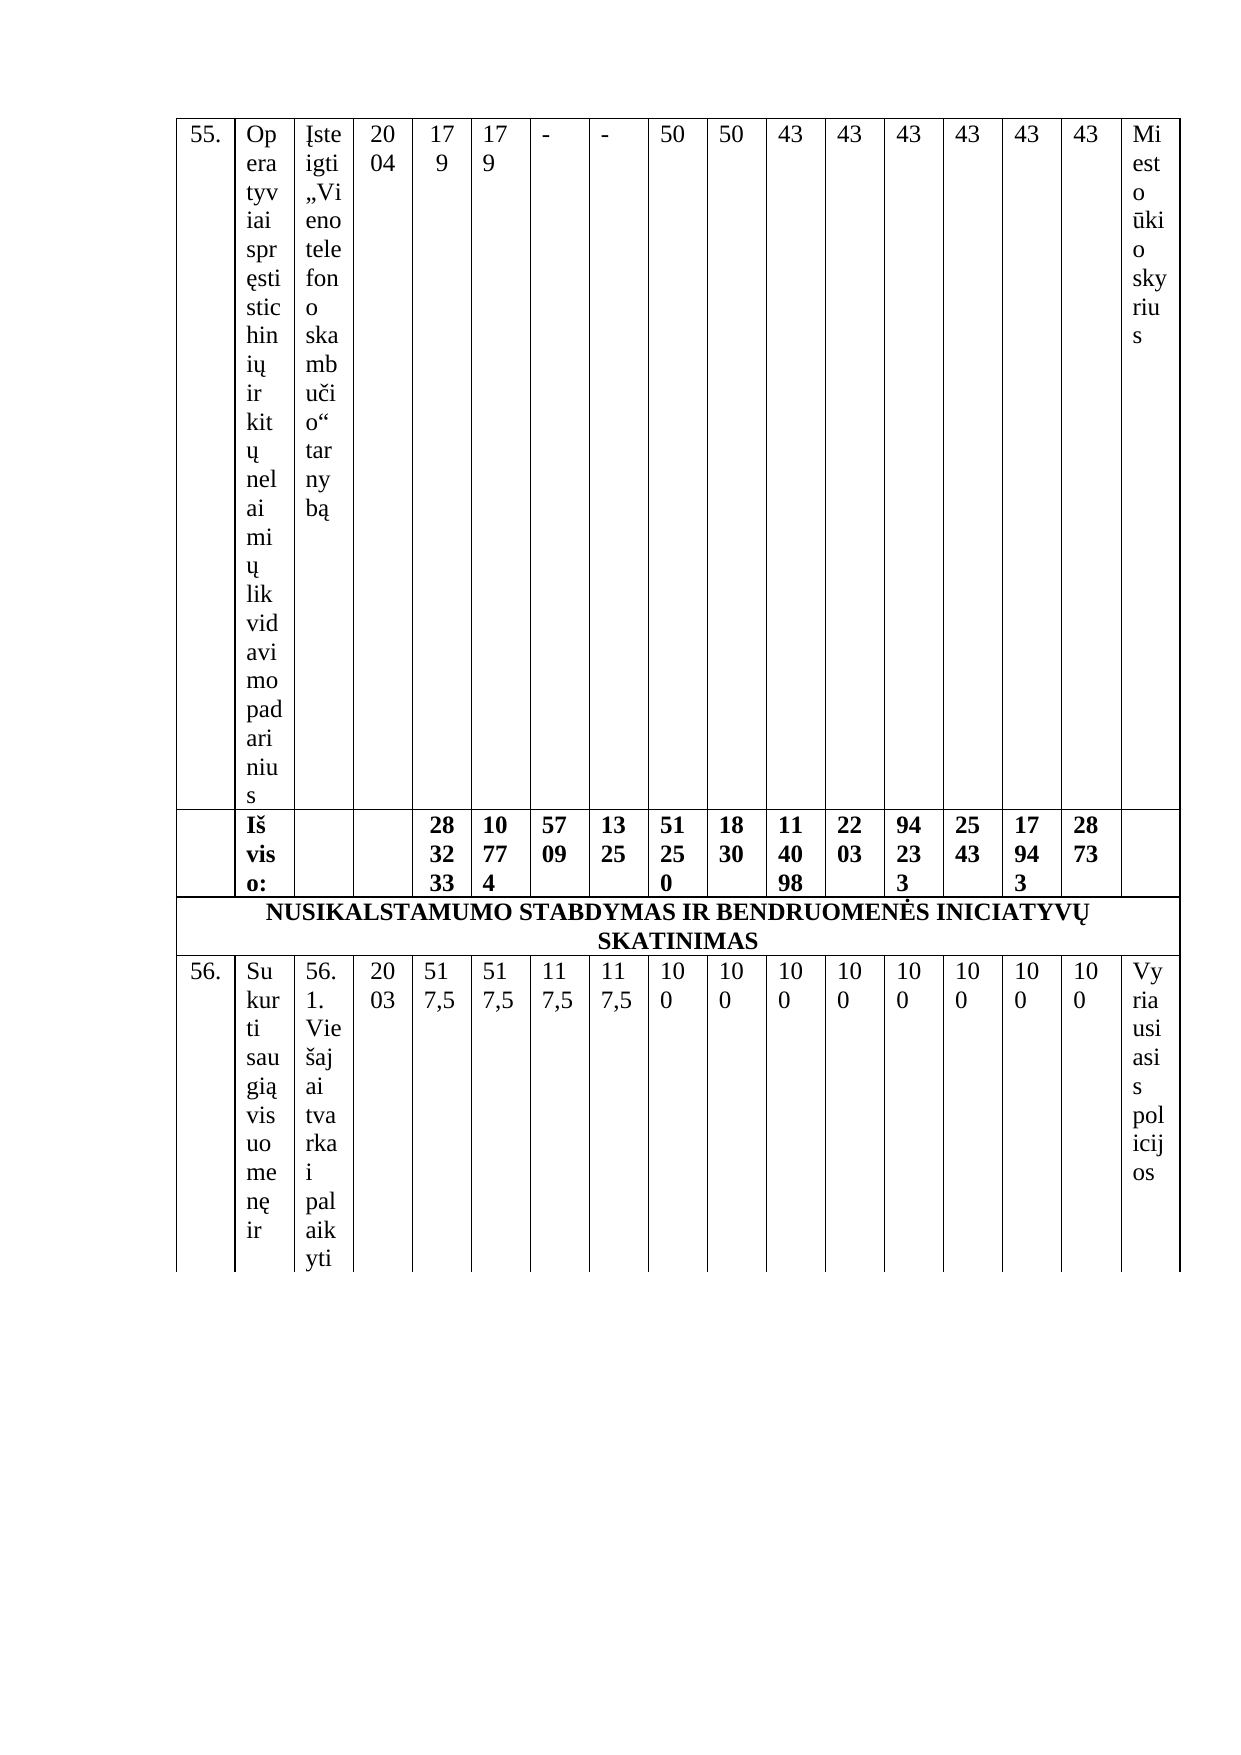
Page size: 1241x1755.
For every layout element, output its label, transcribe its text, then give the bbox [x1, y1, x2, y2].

table_cell 517,5 [413, 956, 471, 1272]
table_cell 43 [1062, 119, 1121, 809]
table_cell 55. [177, 119, 234, 809]
table_cell Sukurti saugią visuomenę ir [236, 956, 294, 1272]
table_cell 2543 [944, 810, 1002, 896]
table_cell 517,5 [472, 956, 530, 1272]
table_cell 43 [826, 119, 884, 809]
table_cell [354, 810, 412, 896]
table_cell 5709 [531, 810, 589, 896]
table_cell 179 [472, 119, 530, 809]
table_cell 17943 [1003, 810, 1061, 896]
table_cell NUSIKALSTAMUMO STABDYMAS IR BENDRUOMENĖS INICIATYVŲ SKATINIMAS [177, 898, 1179, 955]
table_cell 283233 [413, 810, 471, 896]
table_cell 100 [885, 956, 943, 1272]
table_cell 56. [177, 956, 234, 1272]
table_cell 117,5 [590, 956, 648, 1272]
table_cell 1325 [590, 810, 648, 896]
table_cell Iš viso: [236, 810, 294, 896]
table_cell 100 [944, 956, 1002, 1272]
table_cell Vyriausiasis policijos [1122, 956, 1179, 1272]
table_cell 50 [649, 119, 707, 809]
table_cell 100 [767, 956, 825, 1272]
table_cell - [531, 119, 589, 809]
table_cell 1830 [708, 810, 766, 896]
table_cell 94233 [885, 810, 943, 896]
table_cell 100 [826, 956, 884, 1272]
table_cell [295, 810, 353, 896]
table_cell Miesto ūkio skyrius [1122, 119, 1179, 809]
table_cell 2873 [1062, 810, 1121, 896]
table_cell 100 [649, 956, 707, 1272]
table_cell 117,5 [531, 956, 589, 1272]
table_cell 50 [708, 119, 766, 809]
table_cell 43 [885, 119, 943, 809]
table_cell 179 [413, 119, 471, 809]
table_cell Operatyviai spręsti stichinių ir kitų nelaimių likvidavimo padarinius [236, 119, 294, 809]
table_cell 43 [944, 119, 1002, 809]
table_cell - [590, 119, 648, 809]
table_cell [177, 810, 234, 896]
table_cell 114098 [767, 810, 825, 896]
table_cell 10774 [472, 810, 530, 896]
table_cell 2003 [354, 956, 412, 1272]
table_cell 100 [1062, 956, 1121, 1272]
table_cell 2004 [354, 119, 412, 809]
table_cell 2203 [826, 810, 884, 896]
table_cell Įsteigti „Vieno telefono skambučio“ tarnybą [295, 119, 353, 809]
table_cell 43 [1003, 119, 1061, 809]
table_cell 100 [708, 956, 766, 1272]
table_cell 51250 [649, 810, 707, 896]
table_cell [1122, 810, 1179, 896]
table_cell 43 [767, 119, 825, 809]
table_cell 100 [1003, 956, 1061, 1272]
table_cell 56.1. Viešajai tvarkai palaikyti [295, 956, 353, 1272]
